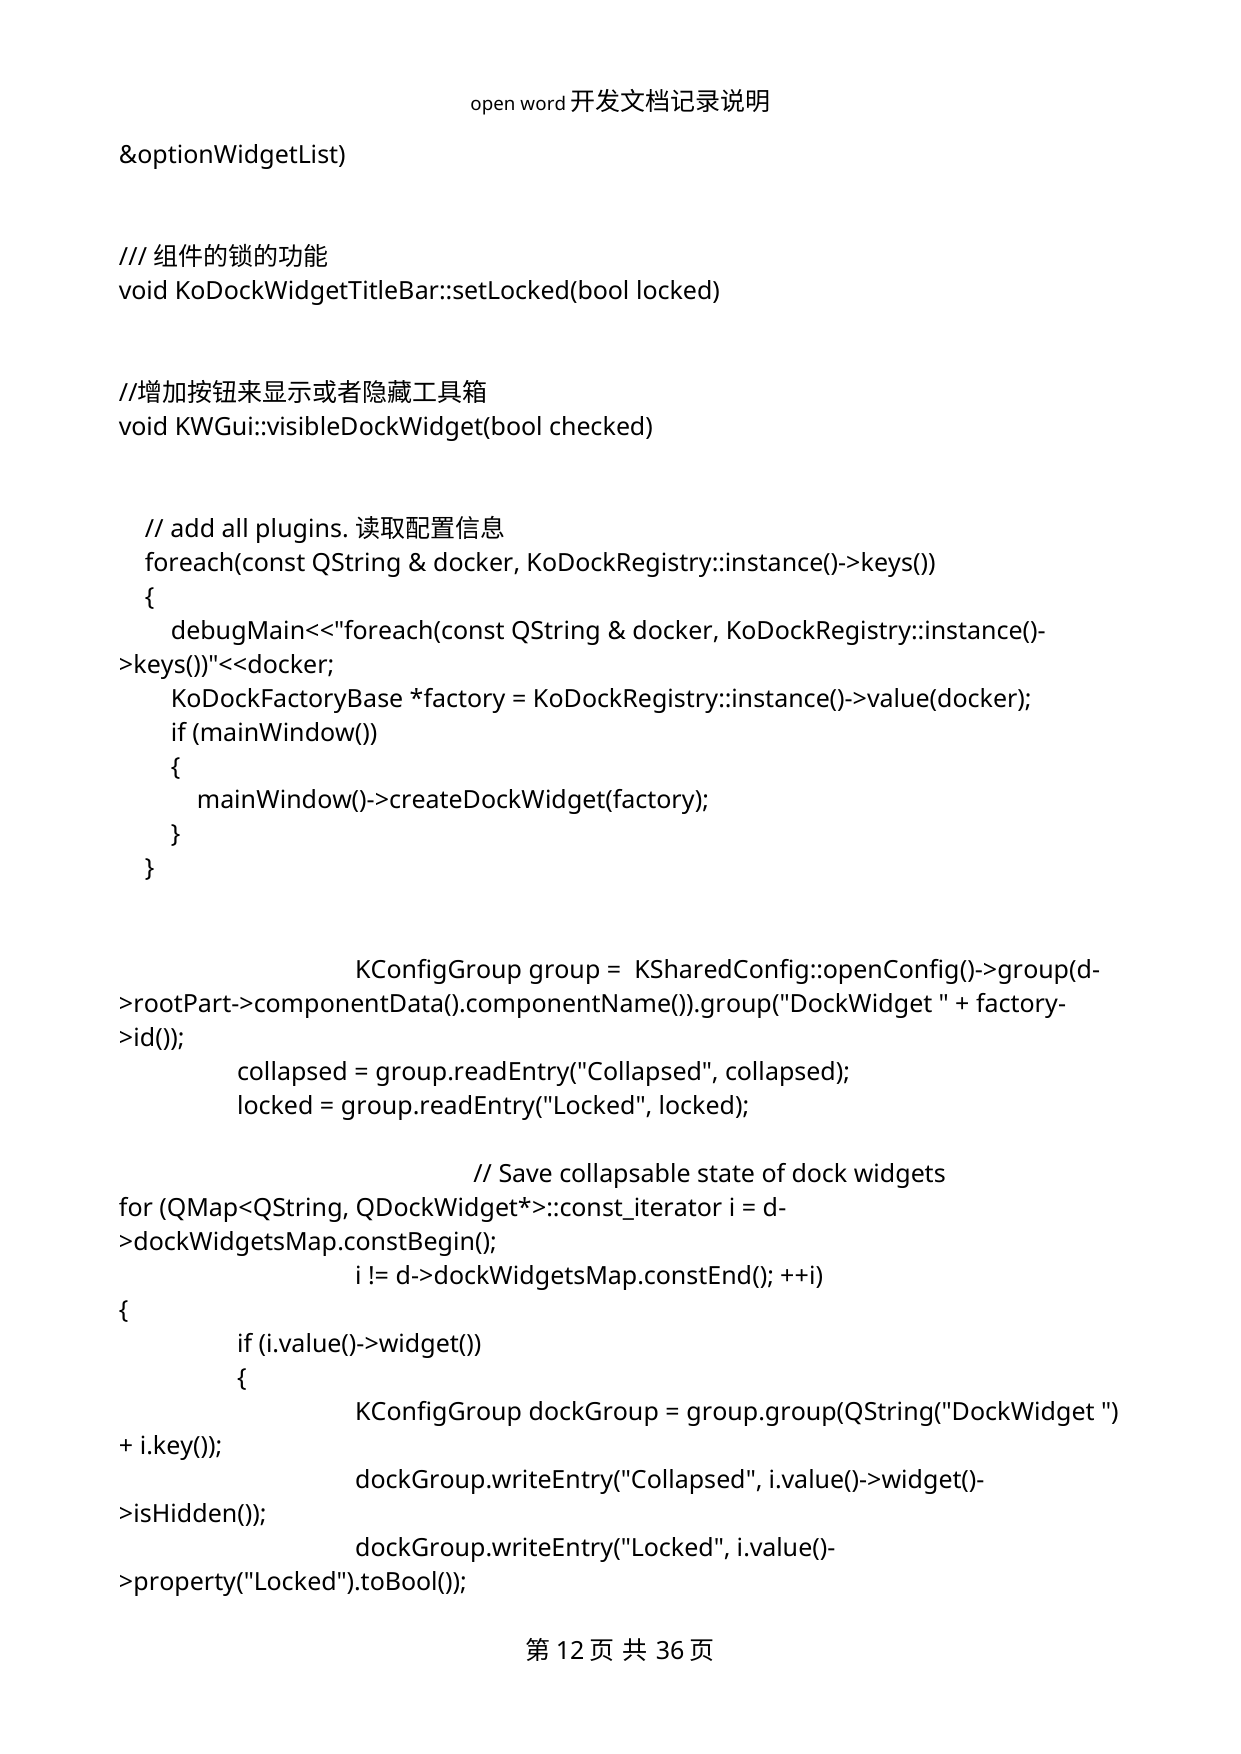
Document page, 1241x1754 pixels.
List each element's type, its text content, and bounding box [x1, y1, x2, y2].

text debugMain<<"foreach(const QString & docker, KoDockRegistry::instance()->keys())"<<docker; [119, 613, 1121, 681]
text //增加按钮来显示或者隐藏工具箱 [119, 375, 1121, 409]
text void KWGui::visibleDockWidget(bool checked) [119, 409, 1121, 443]
text void KoDockWidgetTitleBar::setLocked(bool locked) [119, 273, 1121, 307]
text if (i.value()->widget()) [119, 1326, 1121, 1360]
text // add all plugins. 读取配置信息 [119, 511, 1121, 545]
text } [119, 816, 1121, 850]
text mainWindow()->createDockWidget(factory); [119, 782, 1121, 816]
text locked = group.readEntry("Locked", locked); [119, 1088, 1121, 1122]
text &optionWidgetList) [119, 137, 1121, 171]
text dockGroup.writeEntry("Collapsed", i.value()->widget()->isHidden()); [119, 1462, 1121, 1529]
text { [119, 1292, 1121, 1326]
text KConfigGroup dockGroup = group.group(QString("DockWidget ") + i.key()); [119, 1394, 1121, 1462]
text { [119, 579, 1121, 613]
text dockGroup.writeEntry("Locked", i.value()->property("Locked").toBool()); [119, 1529, 1121, 1597]
text { [119, 1360, 1121, 1394]
text foreach(const QString & docker, KoDockRegistry::instance()->keys()) [119, 545, 1121, 579]
text i != d->dockWidgetsMap.constEnd(); ++i) [119, 1258, 1121, 1292]
text { [119, 748, 1121, 782]
text for (QMap<QString, QDockWidget*>::const_iterator i = d->dockWidgetsMap.constBegin(); [119, 1190, 1121, 1258]
text KConfigGroup group = KSharedConfig::openConfig()->group(d->rootPart->componentData().componentName()).group("DockWidget " + factory->id()); [119, 952, 1121, 1054]
text /// 组件的锁的功能 [119, 239, 1121, 273]
text // Save collapsable state of dock widgets [119, 1156, 1121, 1190]
text KoDockFactoryBase *factory = KoDockRegistry::instance()->value(docker); [119, 681, 1121, 714]
text collapsed = group.readEntry("Collapsed", collapsed); [119, 1054, 1121, 1088]
text } [119, 850, 1121, 884]
text if (mainWindow()) [119, 714, 1121, 748]
